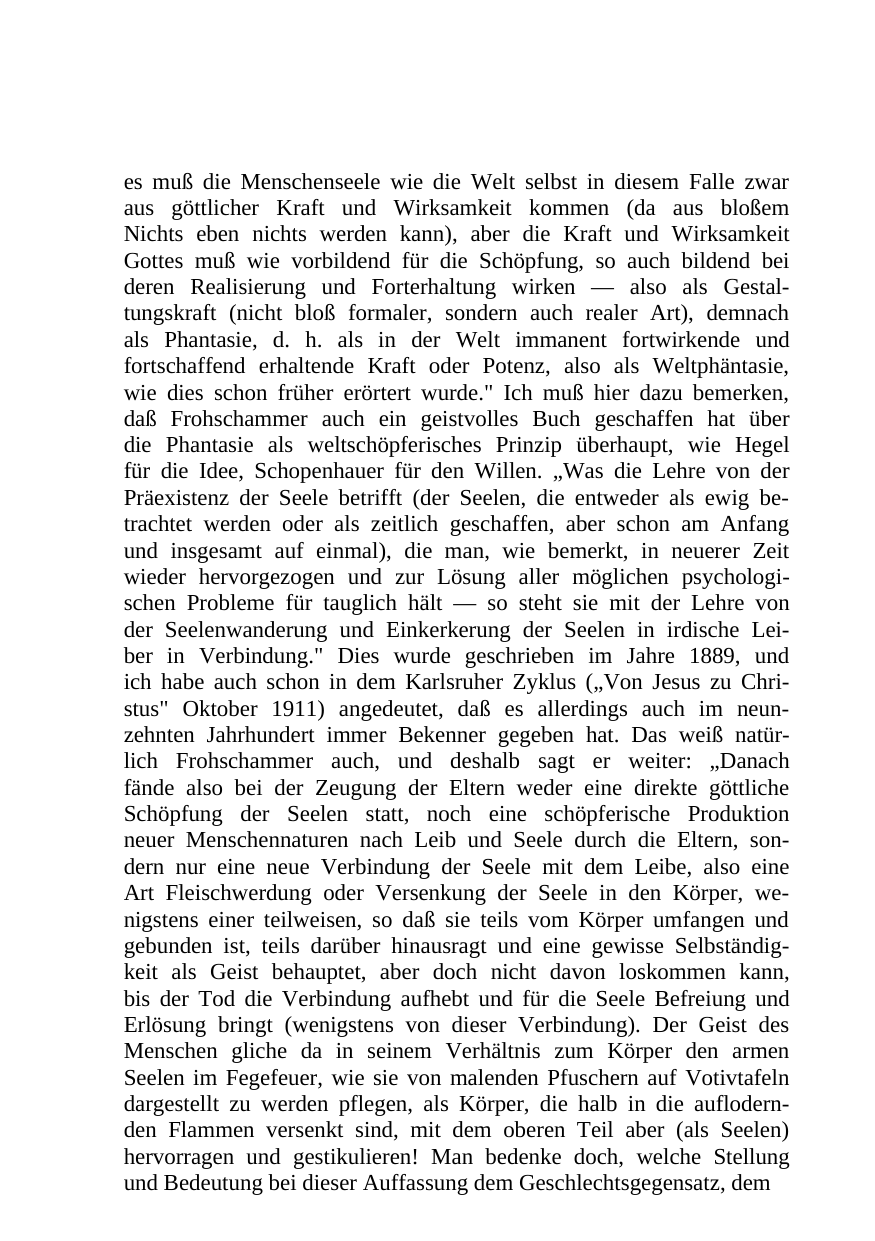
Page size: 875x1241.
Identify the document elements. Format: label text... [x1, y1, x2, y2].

text es muß die Menschenseele wie die Welt selbst in diesem Falle zwar aus göttlicher Kraft und Wirksamkeit kommen (da aus bloßem Nichts eben nichts werden kann), aber die Kraft und Wirksamkeit Gottes muß wie vorbildend für die Schöpfung, so auch bildend bei deren Realisierung und Forterhaltung wirken — also als Gestal- tungskraft (nicht bloß formaler, sondern auch realer Art), demnach als Phantasie, d. h. als in der Welt immanent fortwirkende und fortschaffend erhaltende Kraft oder Potenz, also als Weltphäntasie, wie dies schon früher erörtert wurde." Ich muß hier dazu bemerken, daß Frohschammer auch ein geistvolles Buch geschaffen hat über die Phantasie als weltschöpferisches Prinzip überhaupt, wie Hegel für die Idee, Schopenhauer für den Willen. „Was die Lehre von der Präexistenz der Seele betrifft (der Seelen, die entweder als ewig be- trachtet werden oder als zeitlich geschaffen, aber schon am Anfang und insgesamt auf einmal), die man, wie bemerkt, in neuerer Zeit wieder hervorgezogen und zur Lösung aller möglichen psychologi- schen Probleme für tauglich hält — so steht sie mit der Lehre von der Seelenwanderung und Einkerkerung der Seelen in irdische Lei- ber in Verbindung." Dies wurde geschrieben im Jahre 1889, und ich habe auch schon in dem Karlsruher Zyklus („Von Jesus zu Chri- stus" Oktober 1911) angedeutet, daß es allerdings auch im neun- zehnten Jahrhundert immer Bekenner gegeben hat. Das weiß natür- lich Frohschammer auch, und deshalb sagt er weiter: „Danach fände also bei der Zeugung der Eltern weder eine direkte göttliche Schöpfung der Seelen statt, noch eine schöpferische Produktion neuer Menschennaturen nach Leib und Seele durch die Eltern, son- dern nur eine neue Verbindung der Seele mit dem Leibe, also eine Art Fleischwerdung oder Versenkung der Seele in den Körper, we- nigstens einer teilweisen, so daß sie teils vom Körper umfangen und gebunden ist, teils darüber hinausragt und eine gewisse Selbständig- keit als Geist behauptet, aber doch nicht davon loskommen kann, bis der Tod die Verbindung aufhebt und für die Seele Befreiung und Erlösung bringt (wenigstens von dieser Verbindung). Der Geist des Menschen gliche da in seinem Verhältnis zum Körper den armen Seelen im Fegefeuer, wie sie von malenden Pfuschern auf Votivtafeln dargestellt zu werden pflegen, als Körper, die halb in die auflodern- den Flammen versenkt sind, mit dem oberen Teil aber (als Seelen) hervorragen und gestikulieren! Man bedenke doch, welche Stellung und Bedeutung bei dieser Auffassung dem Geschlechtsgegensatz, dem [123, 168, 791, 1196]
